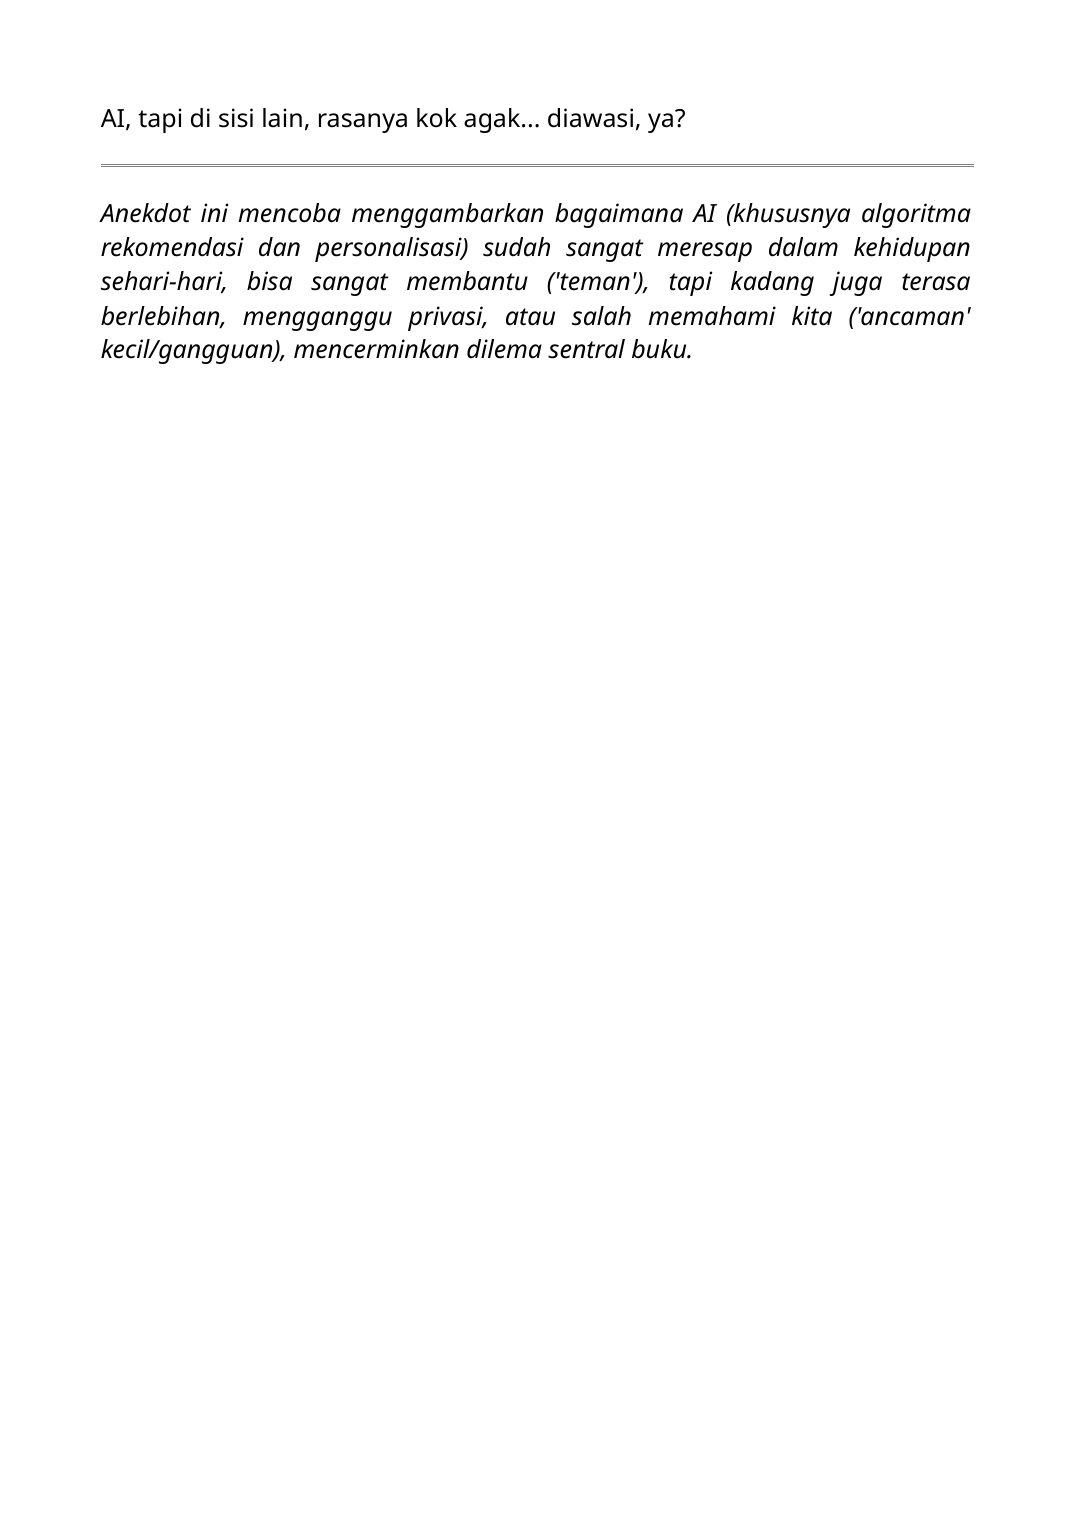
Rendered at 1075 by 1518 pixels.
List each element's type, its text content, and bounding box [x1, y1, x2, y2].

text AI, tapi di sisi lain, rasanya kok agak... diawasi, ya? [101, 101, 974, 134]
text Anekdot ini mencoba menggambarkan bagaimana AI (khususnya algoritma rekomendasi dan personalisasi) sudah sangat meresap dalam kehidupan sehari-hari, bisa sangat membantu ('teman'), tapi kadang juga terasa berlebihan, mengganggu privasi, atau salah memahami kita ('ancaman' kecil/gangguan), mencerminkan dilema sentral buku. [101, 196, 974, 366]
